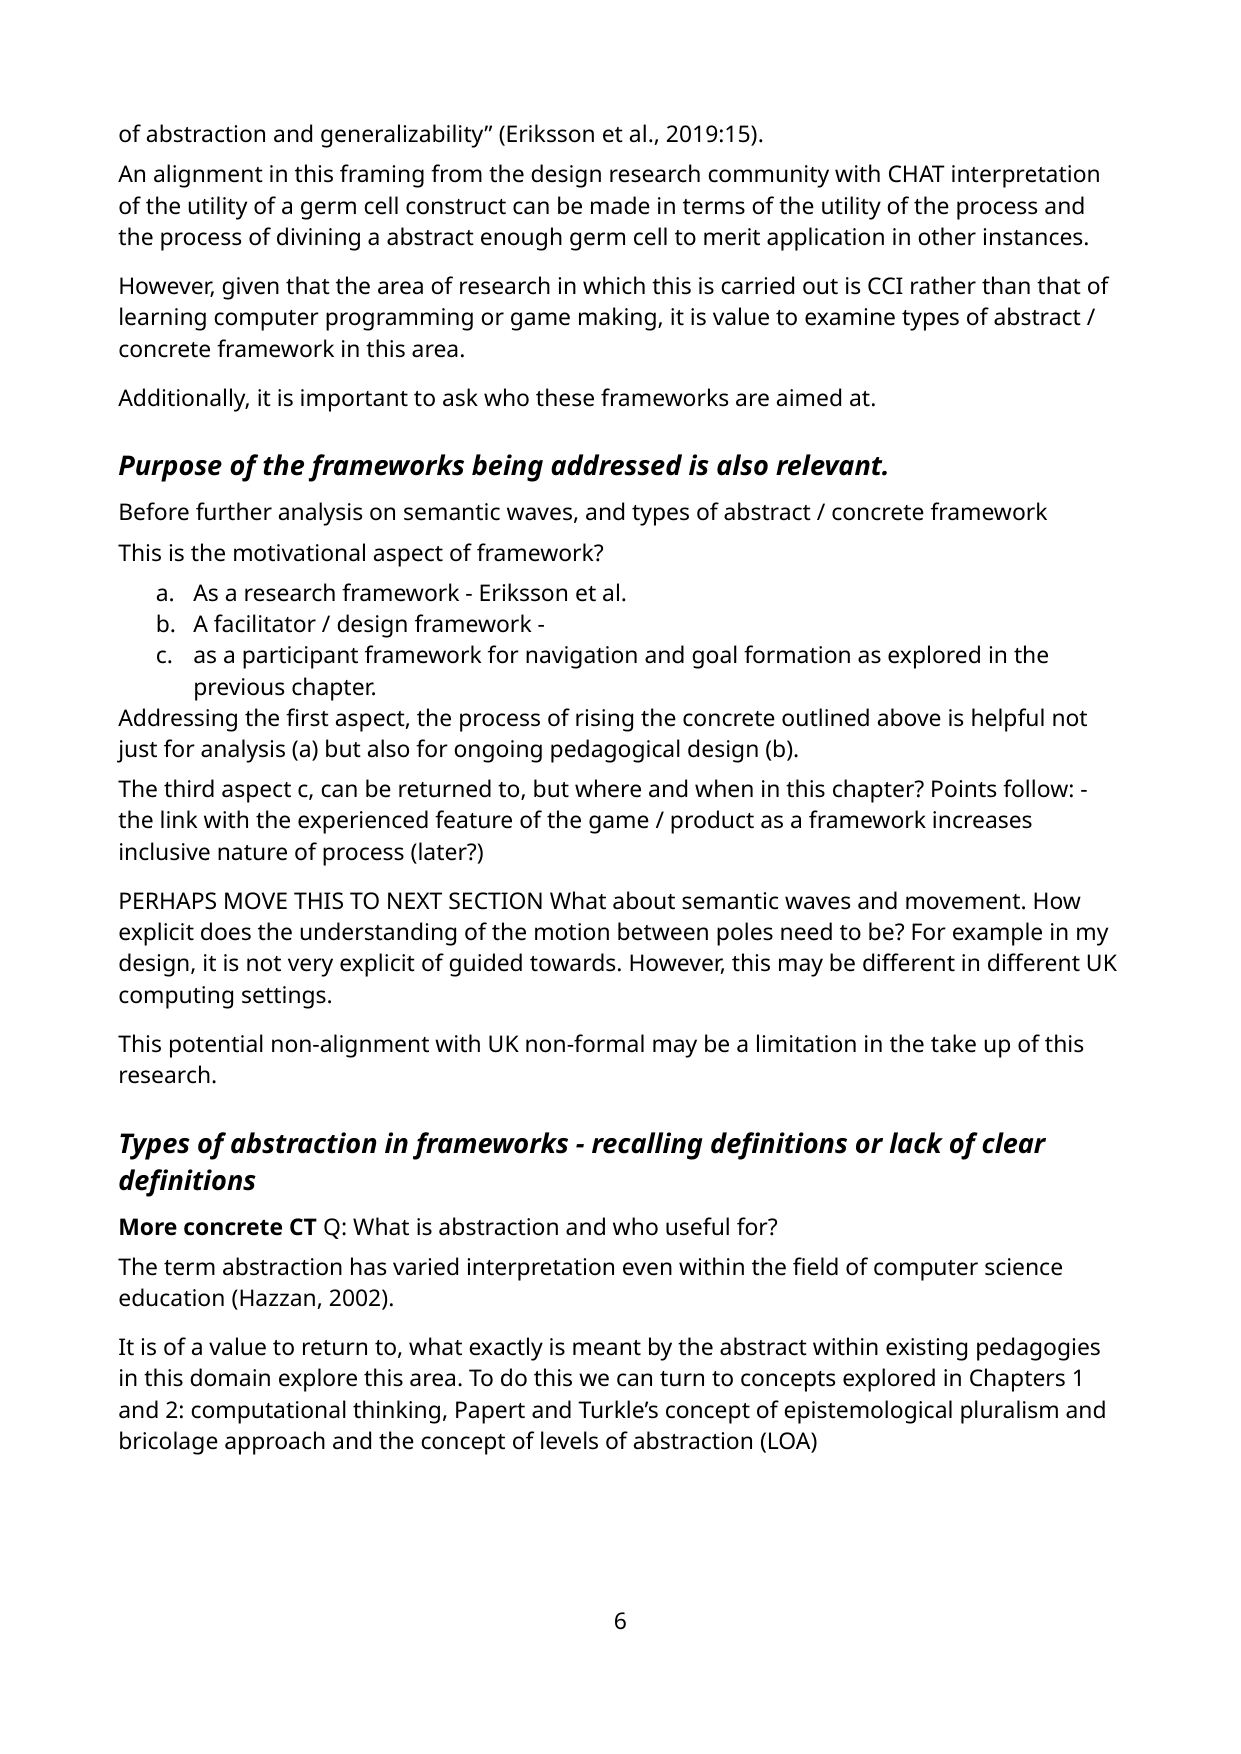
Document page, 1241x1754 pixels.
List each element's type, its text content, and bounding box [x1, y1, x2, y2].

text Addressing the first aspect, the process of rising the concrete outlined above is helpful not just for analysis (a) but also for ongoing pedagogical design (b). [118, 702, 1122, 764]
text The third aspect c, can be returned to, but where and when in this chapter? Points follow: - the link with the experienced feature of the game / product as a framework increases inclusive nature of process (later?) [118, 773, 1122, 867]
text However, given that the area of research in which this is carried out is CCI rather than that of learning computer programming or game making, it is value to examine types of abstract / concrete framework in this area. [118, 270, 1122, 364]
text Additionally, it is important to ask who these frameworks are aimed at. [118, 382, 1122, 413]
text An alignment in this framing from the design research community with CHAT interpretation of the utility of a germ cell construct can be made in terms of the utility of the process and the process of divining a abstract enough germ cell to merit application in other instances. [118, 158, 1122, 252]
subtitle Types of abstraction in frameworks - recalling definitions or lack of clear definitions [118, 1124, 1122, 1198]
text More concrete CT Q: What is abstraction and who useful for? [118, 1210, 1122, 1242]
subtitle Purpose of the frameworks being addressed is also relevant. [118, 447, 1122, 484]
text This potential non-alignment with UK non-formal may be a limitation in the take up of this research. [118, 1028, 1122, 1090]
list A facilitator / design framework - [156, 608, 1122, 639]
text The term abstraction has varied interpretation even within the field of computer science education (Hazzan, 2002). [118, 1251, 1122, 1313]
text PERHAPS MOVE THIS TO NEXT SECTION What about semantic waves and movement. How explicit does the understanding of the motion between poles need to be? For example in my design, it is not very explicit of guided towards. However, this may be different in different UK computing settings. [118, 885, 1122, 1010]
text of abstraction and generalizability” (Eriksson et al., 2019:15). [118, 118, 1122, 149]
text Before further analysis on semantic waves, and types of abstract / concrete framework [118, 496, 1122, 527]
list As a research framework - Eriksson et al. [156, 577, 1122, 608]
text It is of a value to return to, what exactly is meant by the abstract within existing pedagogies in this domain explore this area. To do this we can turn to concepts explored in Chapters 1 and 2: computational thinking, Papert and Turkle’s concept of epistemological pluralism and bricolage approach and the concept of levels of abstraction (LOA) [118, 1331, 1122, 1456]
list as a participant framework for navigation and goal formation as explored in the previous chapter. [156, 639, 1122, 702]
text This is the motivational aspect of framework? [118, 536, 1122, 568]
